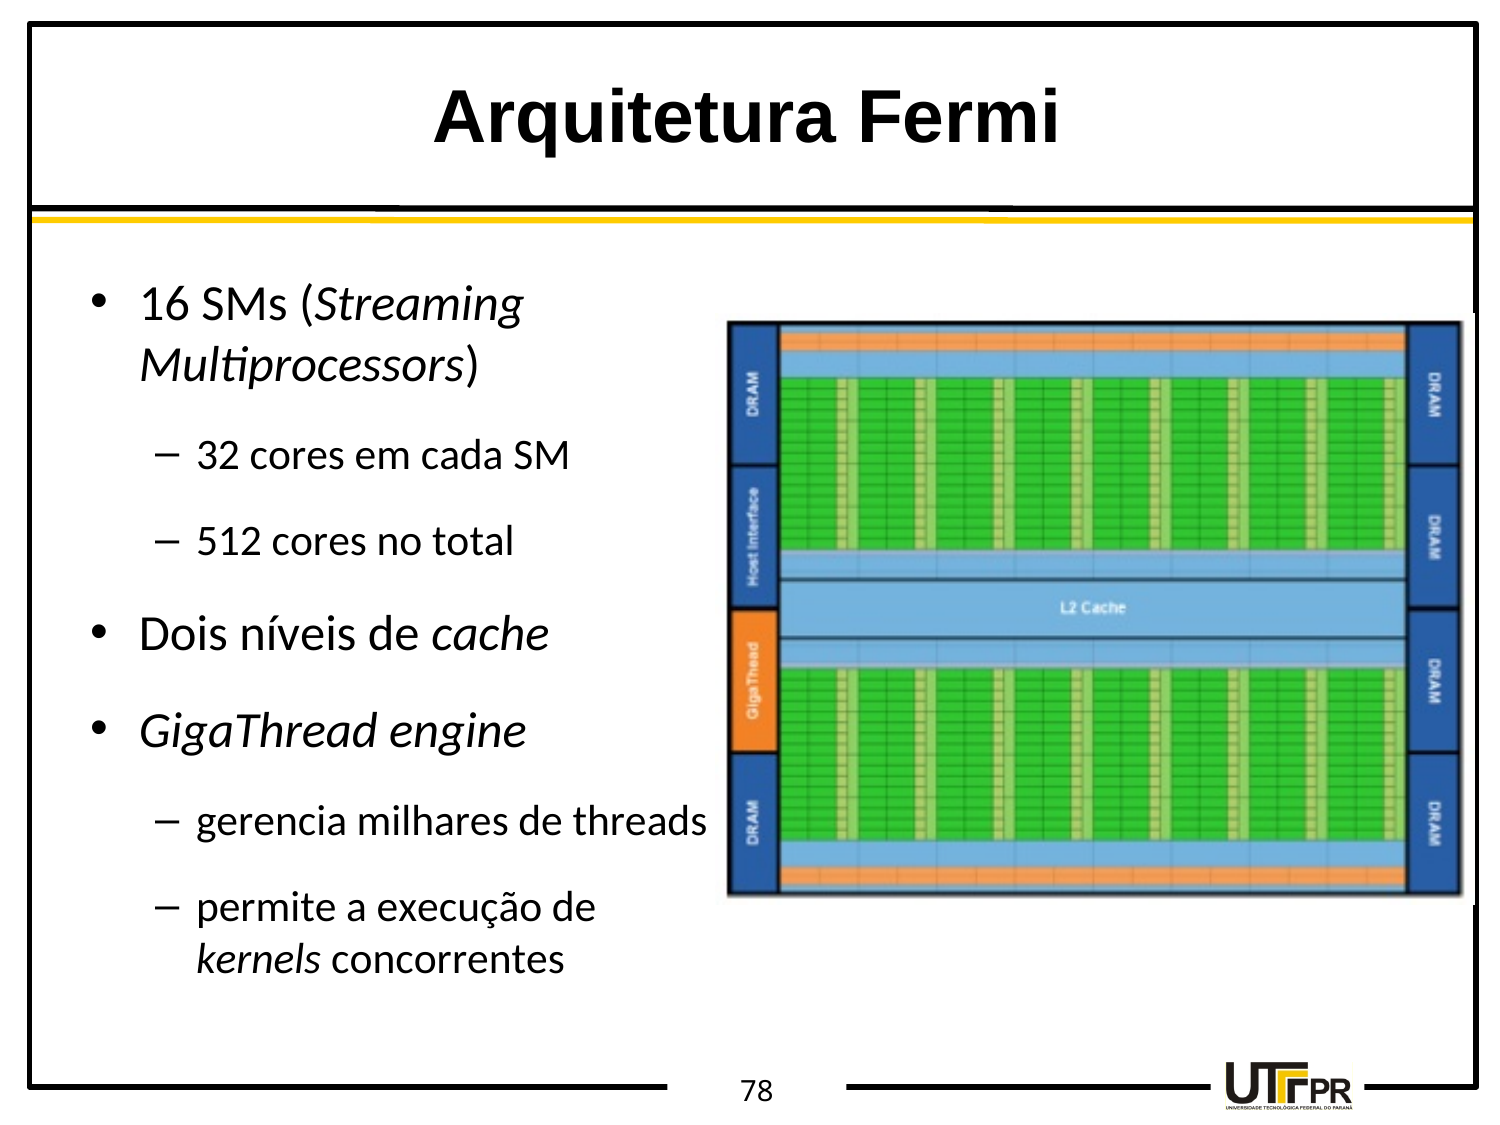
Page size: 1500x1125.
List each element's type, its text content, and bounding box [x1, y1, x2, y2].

list 16 SMs (Streaming Multiprocessors) 32 cores em cada SM 512 cores no total Dois níveis de cache GigaThread engine gerencia milhares de threads permite a execução de kernels concorrentes [75, 262, 738, 1005]
picture [715, 313, 1475, 906]
title Arquitetura Fermi [23, 43, 1471, 194]
picture [1225, 1062, 1353, 1110]
